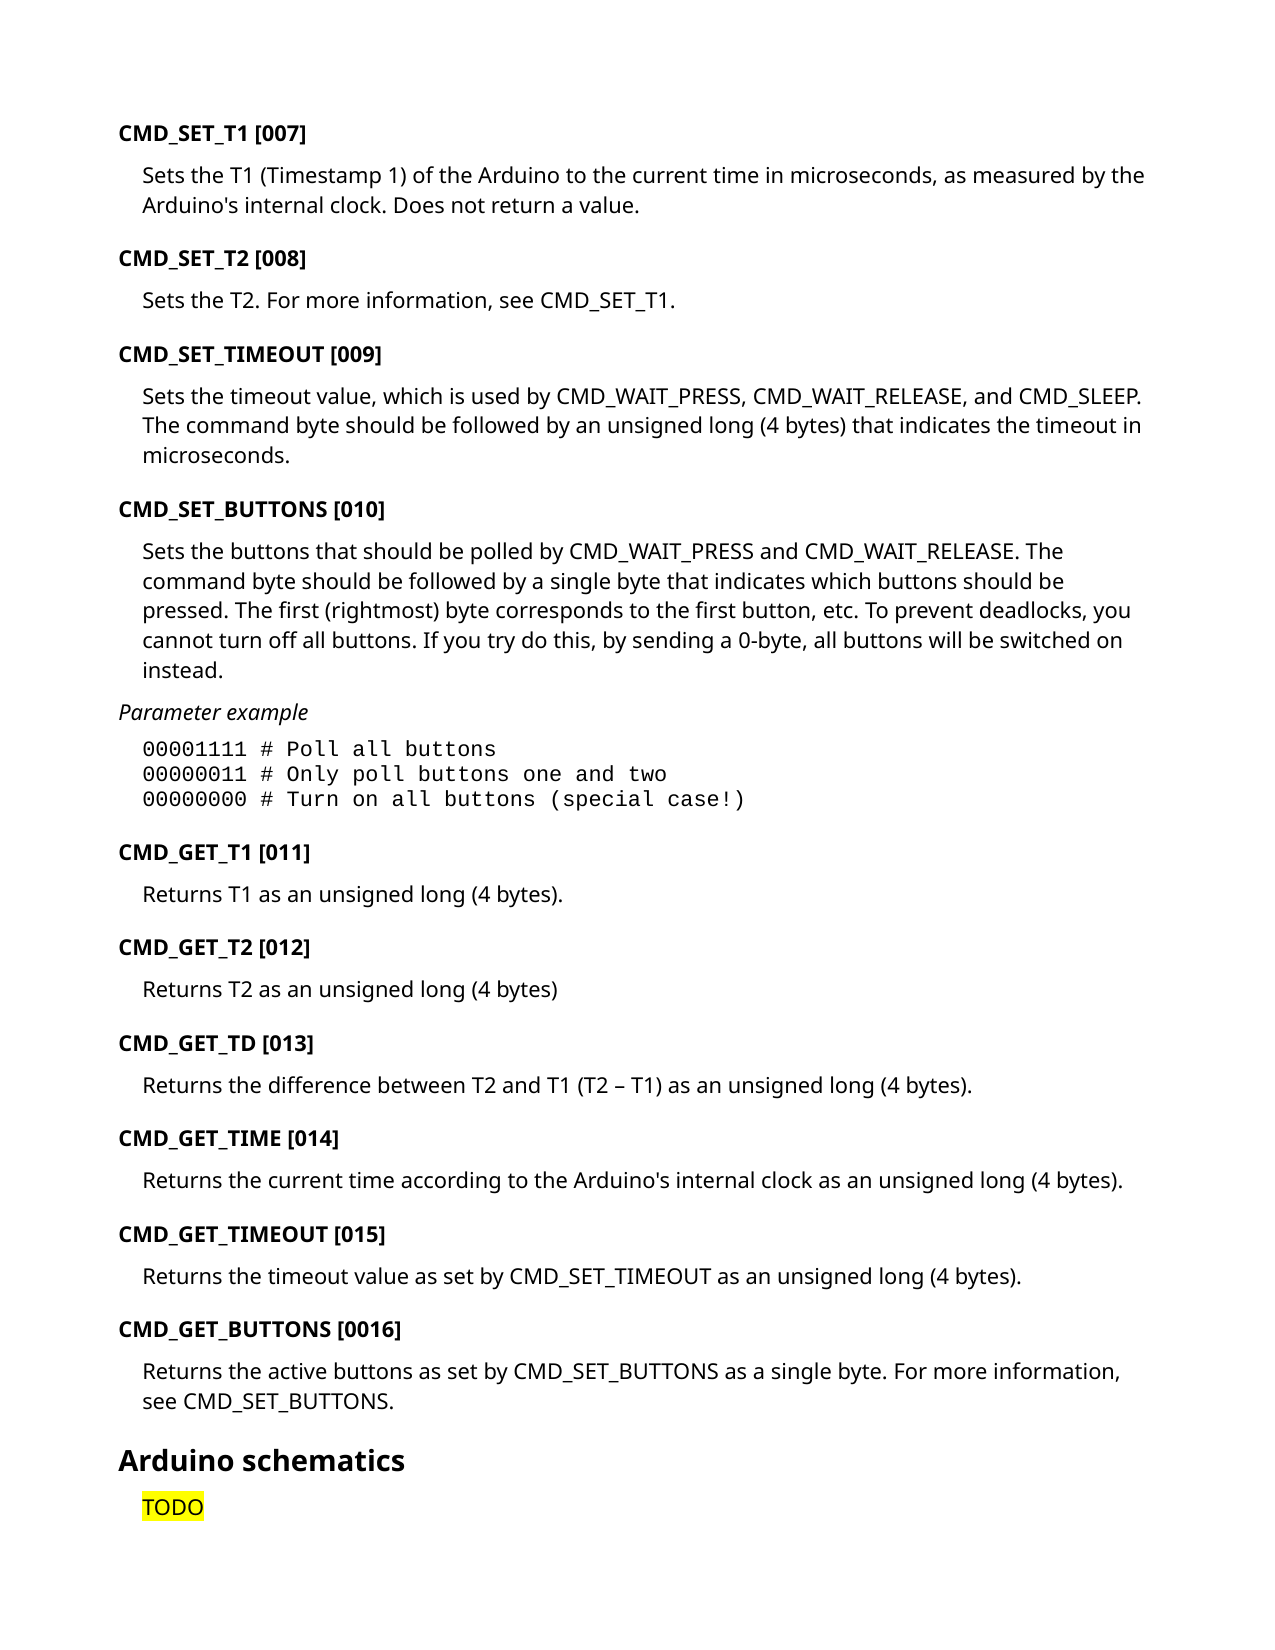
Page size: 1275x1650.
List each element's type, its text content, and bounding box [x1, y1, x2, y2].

subtitle CMD_GET_TIMEOUT [015] [118, 1219, 1157, 1249]
text Returns T2 as an unsigned long (4 bytes) [142, 974, 1157, 1004]
text Returns the active buttons as set by CMD_SET_BUTTONS as a single byte. For more information, see CMD_SET_BUTTONS. [142, 1356, 1157, 1416]
subtitle CMD_GET_T2 [012] [118, 932, 1157, 962]
text 00000011 # Only poll buttons one and two [142, 763, 1157, 788]
subtitle Parameter example [118, 697, 1157, 727]
subtitle CMD_SET_T2 [008] [118, 243, 1157, 273]
text Sets the buttons that should be polled by CMD_WAIT_PRESS and CMD_WAIT_RELEASE. The command byte should be followed by a single byte that indicates which buttons should be pressed. The first (rightmost) byte corresponds to the first button, etc. To prevent deadlocks, you cannot turn off all buttons. If you try do this, by sending a 0-byte, all buttons will be switched on instead. [142, 536, 1157, 685]
text TODO [142, 1491, 1157, 1521]
text Sets the T1 (Timestamp 1) of the Arduino to the current time in microseconds, as measured by the Arduino's internal clock. Does not return a value. [142, 160, 1157, 219]
subtitle CMD_GET_BUTTONS [0016] [118, 1314, 1157, 1344]
text Sets the timeout value, which is used by CMD_WAIT_PRESS, CMD_WAIT_RELEASE, and CMD_SLEEP. The command byte should be followed by an unsigned long (4 bytes) that indicates the timeout in microseconds. [142, 381, 1157, 470]
subtitle CMD_SET_TIMEOUT [009] [118, 339, 1157, 369]
text 00000000 # Turn on all buttons (special case!) [142, 788, 1157, 813]
subtitle Arduino schematics [118, 1440, 1157, 1479]
subtitle CMD_SET_T1 [007] [118, 118, 1157, 148]
text Returns the timeout value as set by CMD_SET_TIMEOUT as an unsigned long (4 bytes). [142, 1261, 1157, 1291]
text Returns the current time according to the Arduino's internal clock as an unsigned long (4 bytes). [142, 1165, 1157, 1195]
text Returns T1 as an unsigned long (4 bytes). [142, 879, 1157, 908]
subtitle CMD_GET_TD [013] [118, 1028, 1157, 1058]
subtitle CMD_GET_TIME [014] [118, 1123, 1157, 1153]
text Returns the difference between T2 and T1 (T2 – T1) as an unsigned long (4 bytes). [142, 1070, 1157, 1099]
subtitle CMD_SET_BUTTONS [010] [118, 494, 1157, 524]
text Sets the T2. For more information, see CMD_SET_T1. [142, 285, 1157, 315]
text 00001111 # Poll all buttons [142, 738, 1157, 763]
subtitle CMD_GET_T1 [011] [118, 837, 1157, 867]
